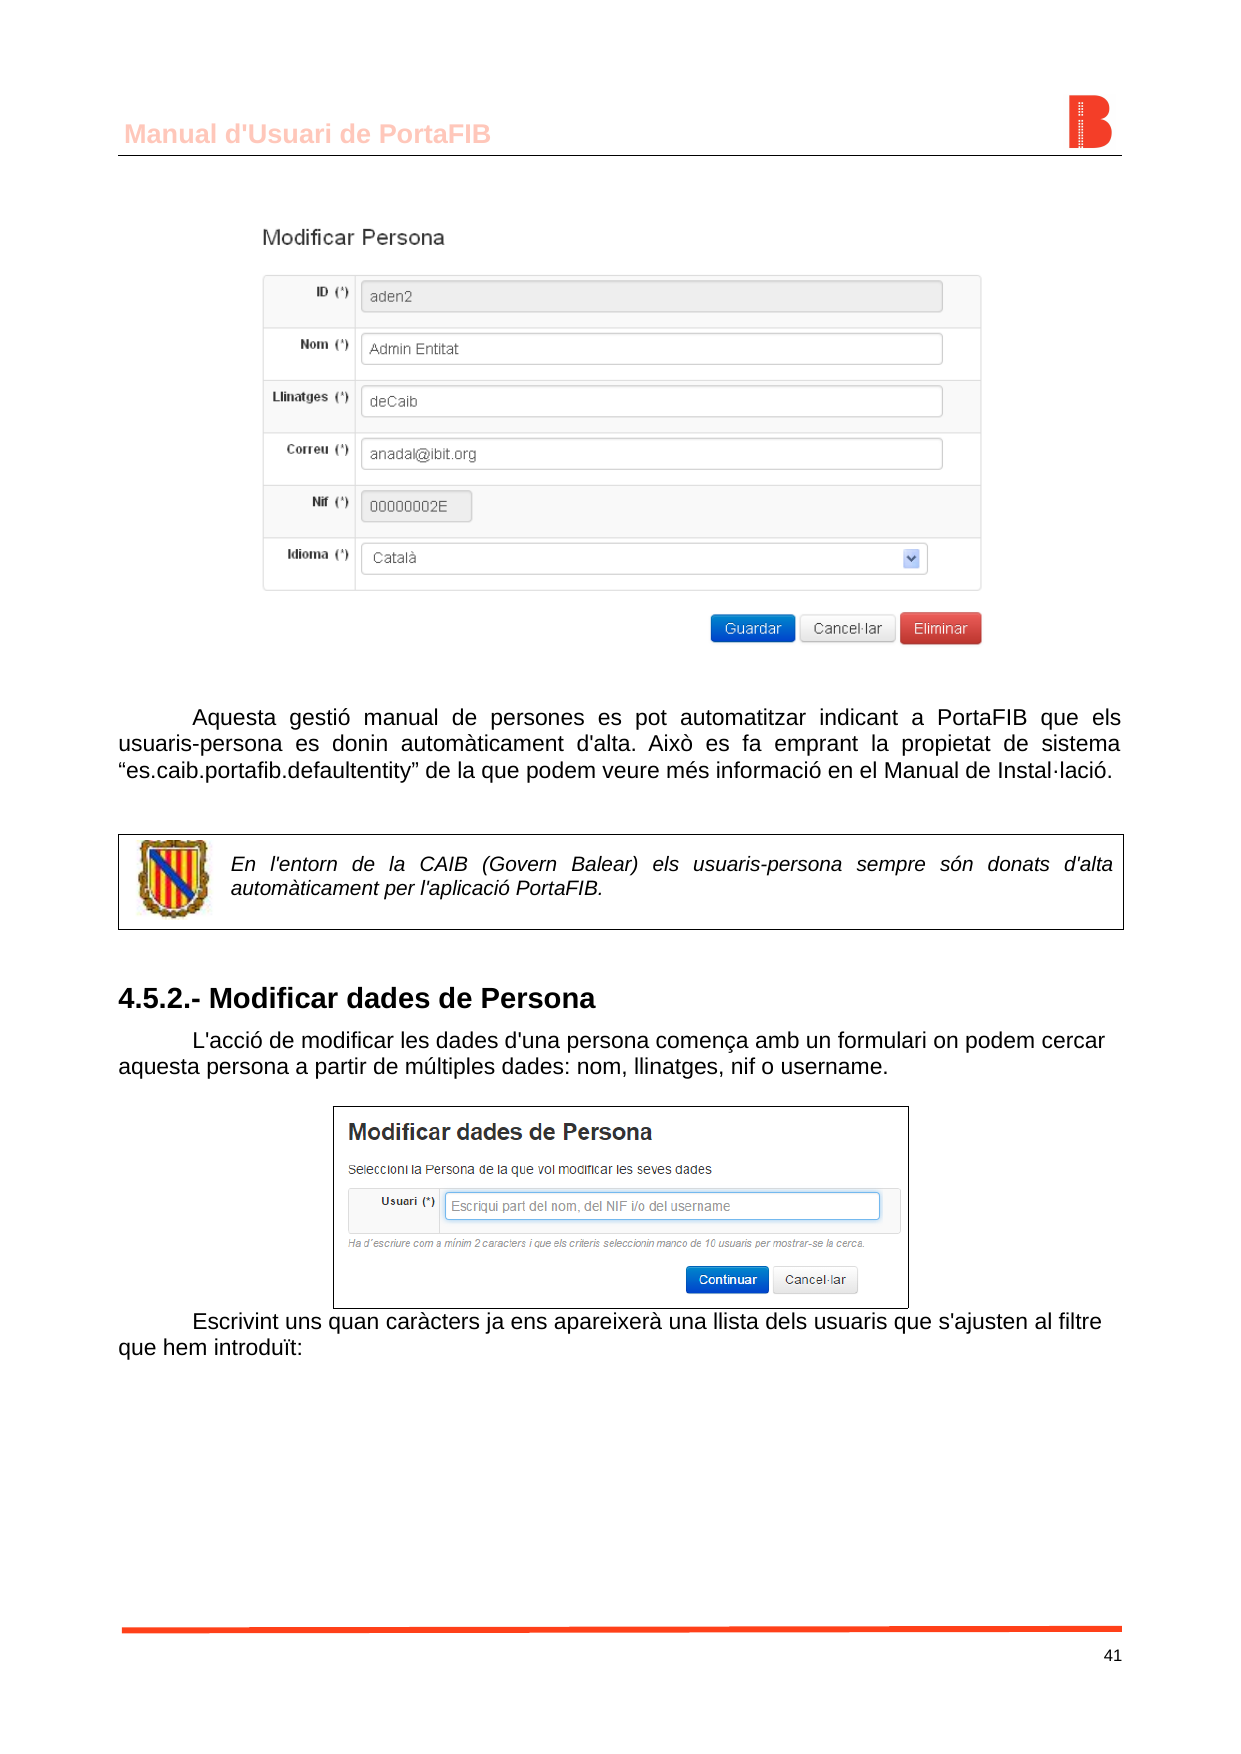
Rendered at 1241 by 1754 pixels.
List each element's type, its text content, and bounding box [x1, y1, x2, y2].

picture [1063, 94, 1117, 150]
text Aquesta gestió manual de persones es pot automatitzar indicant a PortaFIB que els usuaris-persona es donin automàticament d'alta. Això es fa emprant la propietat de sistema “es.caib.portafib.defaultentity” de la que podem veure més informació en el Manual de Instal·lació. [118, 704, 1122, 783]
picture [335, 1108, 905, 1305]
picture [252, 215, 988, 653]
text Escrivint uns quan caràcters ja ens apareixerà una llista dels usuaris que s'ajusten al filtre que hem introduït: [118, 1308, 1122, 1361]
table_header En l'entorn de la CAIB (Govern Balear) els usuaris-persona sempre són donats d'alta automàticament per l'aplicació PortaFIB. [225, 835, 1123, 929]
picture [134, 840, 214, 920]
subtitle Modificar dades de Persona [118, 981, 1122, 1014]
text L'acció de modificar les dades d'una persona comença amb un formulari on podem cercar aquesta persona a partir de múltiples dades: nom, llinatges, nif o username. [118, 1027, 1122, 1079]
table_header [119, 835, 225, 929]
